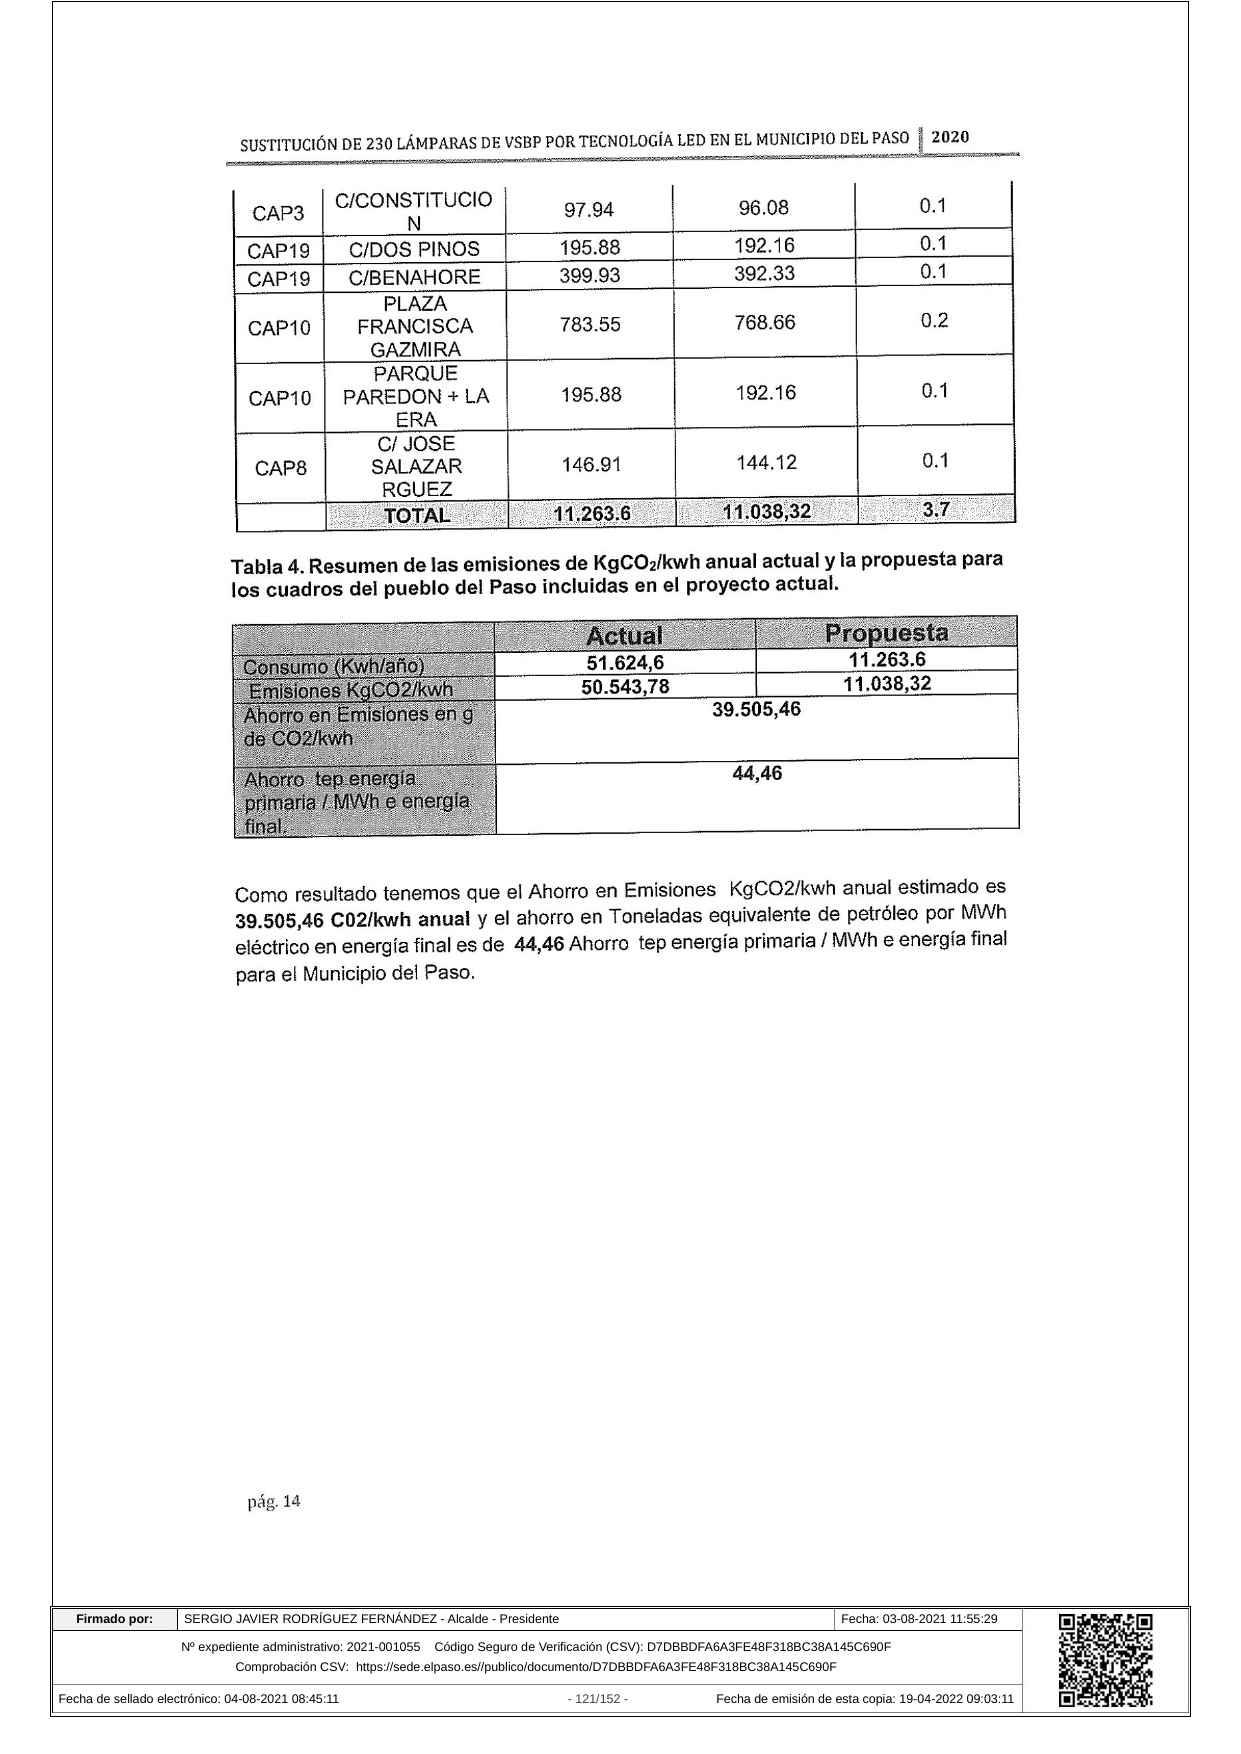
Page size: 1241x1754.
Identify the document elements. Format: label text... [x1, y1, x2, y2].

text Fecha de sellado electrónico: 04-08-2021 08:45:11 [58, 1692, 365, 1706]
text Firmado por: [76, 1612, 172, 1626]
picture [53, 2, 1188, 1606]
text Nº expediente administrativo: 2021-001055 Código Seguro de Verificación (CSV): D7DBBDFA6A3FE48F318BC38A145C690F [181, 1640, 918, 1654]
text Comprobación CSV: https://sede.elpaso.es//publico/documento/D7DBBDFA6A3FE48F318BC38A145C690F [235, 1661, 918, 1674]
text SERGIO JAVIER RODRÍGUEZ FERNÁNDEZ - Alcalde - Presidente [184, 1612, 586, 1626]
text Fecha: 03-08-2021 11:55:29 [841, 1612, 1022, 1626]
picture [51, 1607, 1190, 1716]
text Fecha de emisión de esta copia: 19-04-2022 09:03:11 [716, 1692, 1041, 1706]
text - 121/152 - [568, 1693, 647, 1707]
